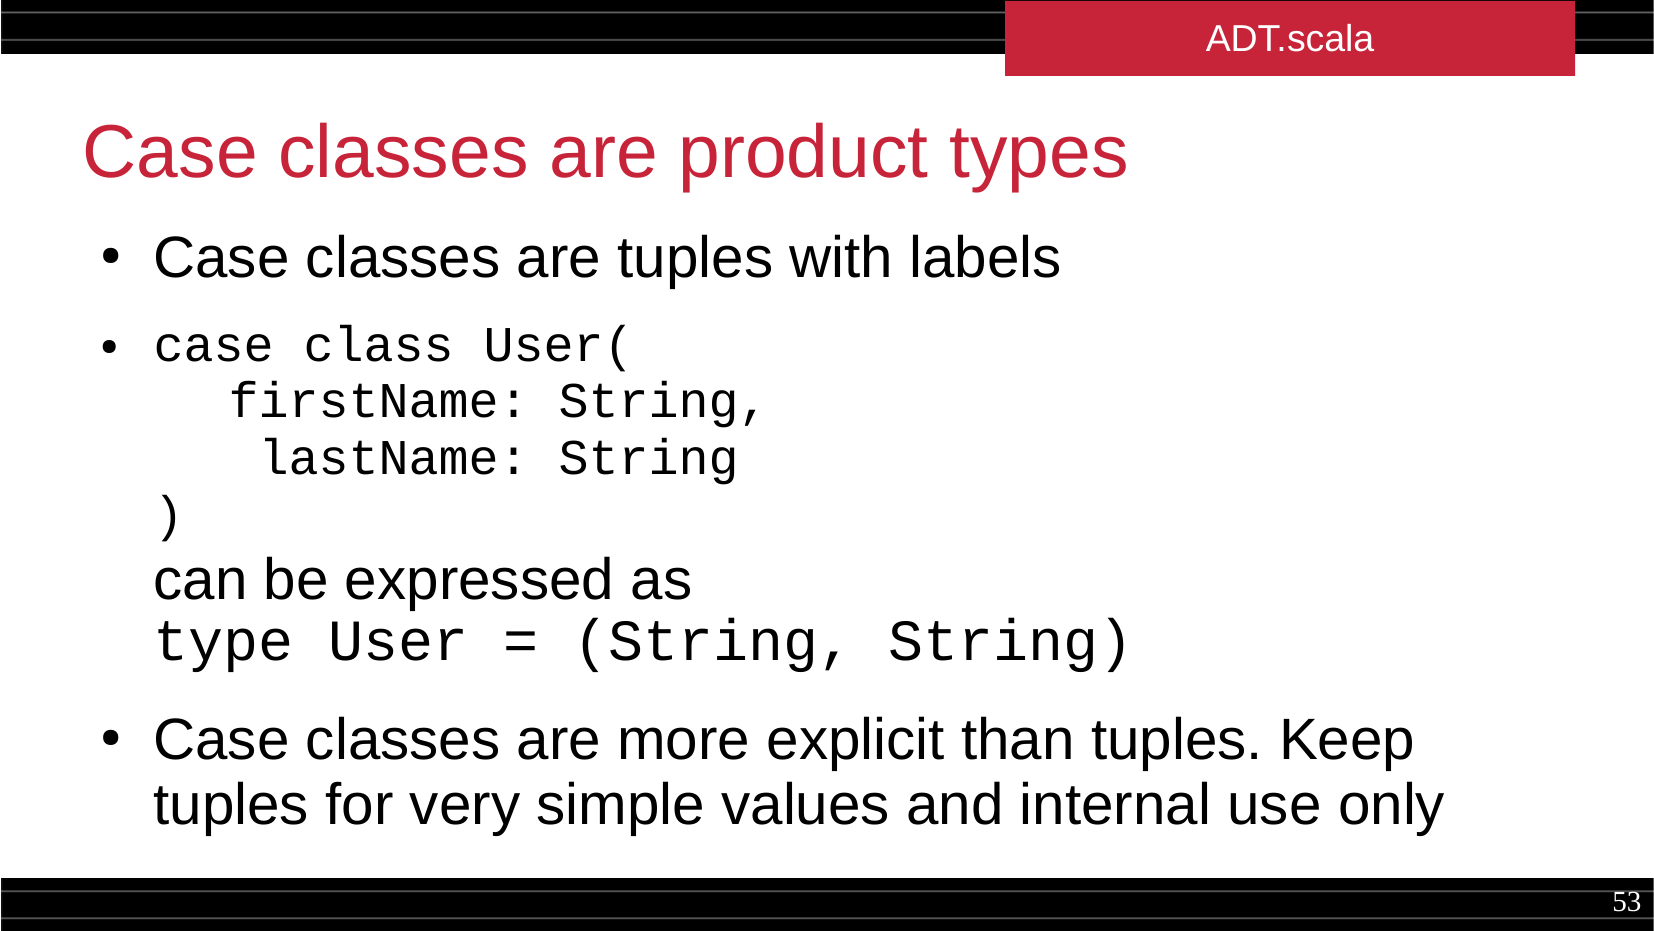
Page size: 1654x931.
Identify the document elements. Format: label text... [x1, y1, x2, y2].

picture [1, 878, 1654, 931]
picture [1576, 0, 1654, 54]
title Case classes are product types [82, 92, 1571, 211]
picture [1, 0, 1005, 54]
text_box ADT.scala [1005, 0, 1576, 76]
list Case classes are tuples with labels case class User( firstName: String, lastName: String ) can be expressed as type User = (String, String) Case classes are more explicit than tuples. Keep tuples for very simple values and internal use only [82, 225, 1571, 856]
